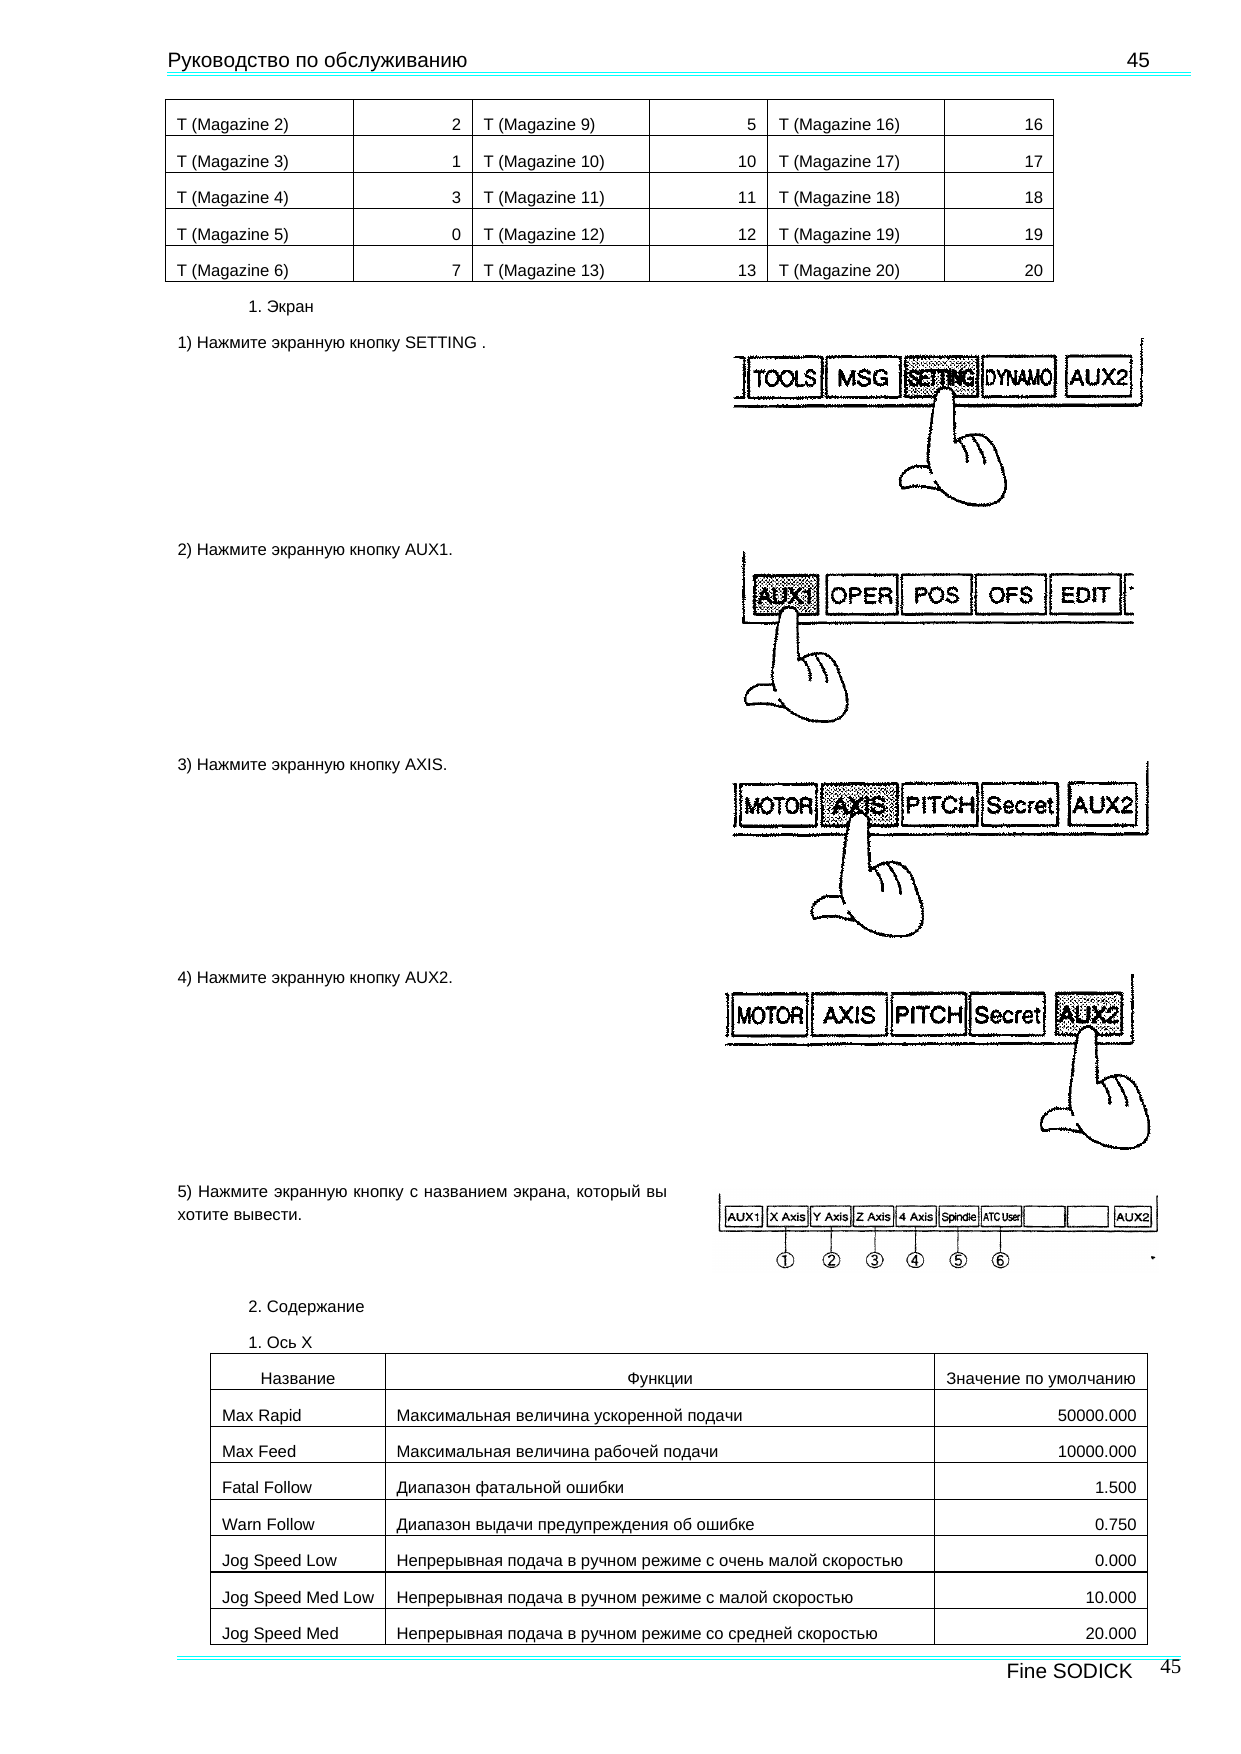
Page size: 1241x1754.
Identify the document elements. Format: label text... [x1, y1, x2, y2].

table_cell 0.750 [935, 1500, 1147, 1535]
picture [729, 546, 1143, 731]
table_header Название [211, 1354, 385, 1389]
table_cell T (Magazine 12) [473, 209, 649, 244]
table_cell 2) Нажмите экранную кнопку AUX1. [166, 525, 679, 740]
table_cell 10.000 [935, 1573, 1147, 1608]
table_cell 13 [650, 246, 767, 281]
table_cell T (Magazine 2) [166, 100, 353, 135]
table_cell T (Magazine 16) [768, 100, 944, 135]
table_cell 2 [354, 100, 472, 135]
table_cell 11 [650, 173, 767, 208]
table_cell T (Magazine 6) [166, 246, 353, 281]
table_header Значение по умолчанию [935, 1354, 1147, 1389]
table_cell T (Magazine 5) [166, 209, 353, 244]
table_cell T (Magazine 17) [768, 136, 944, 172]
table_cell Непрерывная подача в ручном режиме со средней скоростью [386, 1609, 934, 1644]
table_header Функции [386, 1354, 934, 1389]
table_cell Fatal Follow [211, 1463, 385, 1498]
table_cell Warn Follow [211, 1500, 385, 1535]
table_cell 20.000 [935, 1609, 1147, 1644]
text 1. Ось X [218, 1330, 1181, 1353]
table_cell T (Magazine 4) [166, 173, 353, 208]
table_cell T (Magazine 18) [768, 173, 944, 208]
picture [712, 974, 1159, 1158]
table_cell 19 [945, 209, 1053, 244]
table_cell 12 [650, 209, 767, 244]
table_cell Jog Speed Med Low [211, 1573, 385, 1608]
table_cell 17 [945, 136, 1053, 172]
table_cell [679, 953, 1192, 1167]
table_cell T (Magazine 10) [473, 136, 649, 172]
table_cell T (Magazine 13) [473, 246, 649, 281]
table_header 1) Нажмите экранную кнопку SETTING . [166, 318, 679, 524]
picture [722, 338, 1149, 516]
table_cell Max Feed [211, 1427, 385, 1462]
table_cell 10 [650, 136, 767, 172]
table_cell 16 [945, 100, 1053, 135]
table_cell 3 [354, 173, 472, 208]
table_cell T (Magazine 3) [166, 136, 353, 172]
table_cell T (Magazine 9) [473, 100, 649, 135]
table_cell 1.500 [935, 1463, 1147, 1498]
table_cell 0.000 [935, 1536, 1147, 1571]
table_cell [679, 1167, 1192, 1282]
text 2. Содержание [218, 1294, 1181, 1317]
table_cell Диапазон фатальной ошибки [386, 1463, 934, 1498]
picture [712, 1188, 1159, 1273]
table_cell T (Magazine 20) [768, 246, 944, 281]
table_cell 3) Нажмите экранную кнопку AXIS. [166, 740, 679, 953]
table_cell Непрерывная подача в ручном режиме с очень малой скоростью [386, 1536, 934, 1571]
table_cell Диапазон выдачи предупреждения об ошибке [386, 1500, 934, 1535]
table_cell 18 [945, 173, 1053, 208]
table_cell 7 [354, 246, 472, 281]
table_cell 5) Нажмите экранную кнопку с названием экрана, который вы хотите вывести. [166, 1167, 679, 1282]
picture [719, 761, 1153, 944]
table_cell 1 [354, 136, 472, 172]
table_cell Максимальная величина рабочей подачи [386, 1427, 934, 1462]
table_cell Непрерывная подача в ручном режиме с малой скоростью [386, 1573, 934, 1608]
table_cell Максимальная величина ускоренной подачи [386, 1390, 934, 1426]
text 1. Экран [218, 294, 1181, 317]
table_cell [679, 525, 1192, 740]
table_cell 4) Нажмите экранную кнопку AUX2. [166, 953, 679, 1167]
table_cell T (Magazine 11) [473, 173, 649, 208]
table_cell 10000.000 [935, 1427, 1147, 1462]
table_cell 50000.000 [935, 1390, 1147, 1426]
table_cell 5 [650, 100, 767, 135]
table_cell 0 [354, 209, 472, 244]
table_header [679, 318, 1192, 524]
table_cell 20 [945, 246, 1053, 281]
table_cell Jog Speed Med [211, 1609, 385, 1644]
table_cell Max Rapid [211, 1390, 385, 1426]
table_cell [679, 740, 1192, 953]
table_cell T (Magazine 19) [768, 209, 944, 244]
table_cell Jog Speed Low [211, 1536, 385, 1571]
